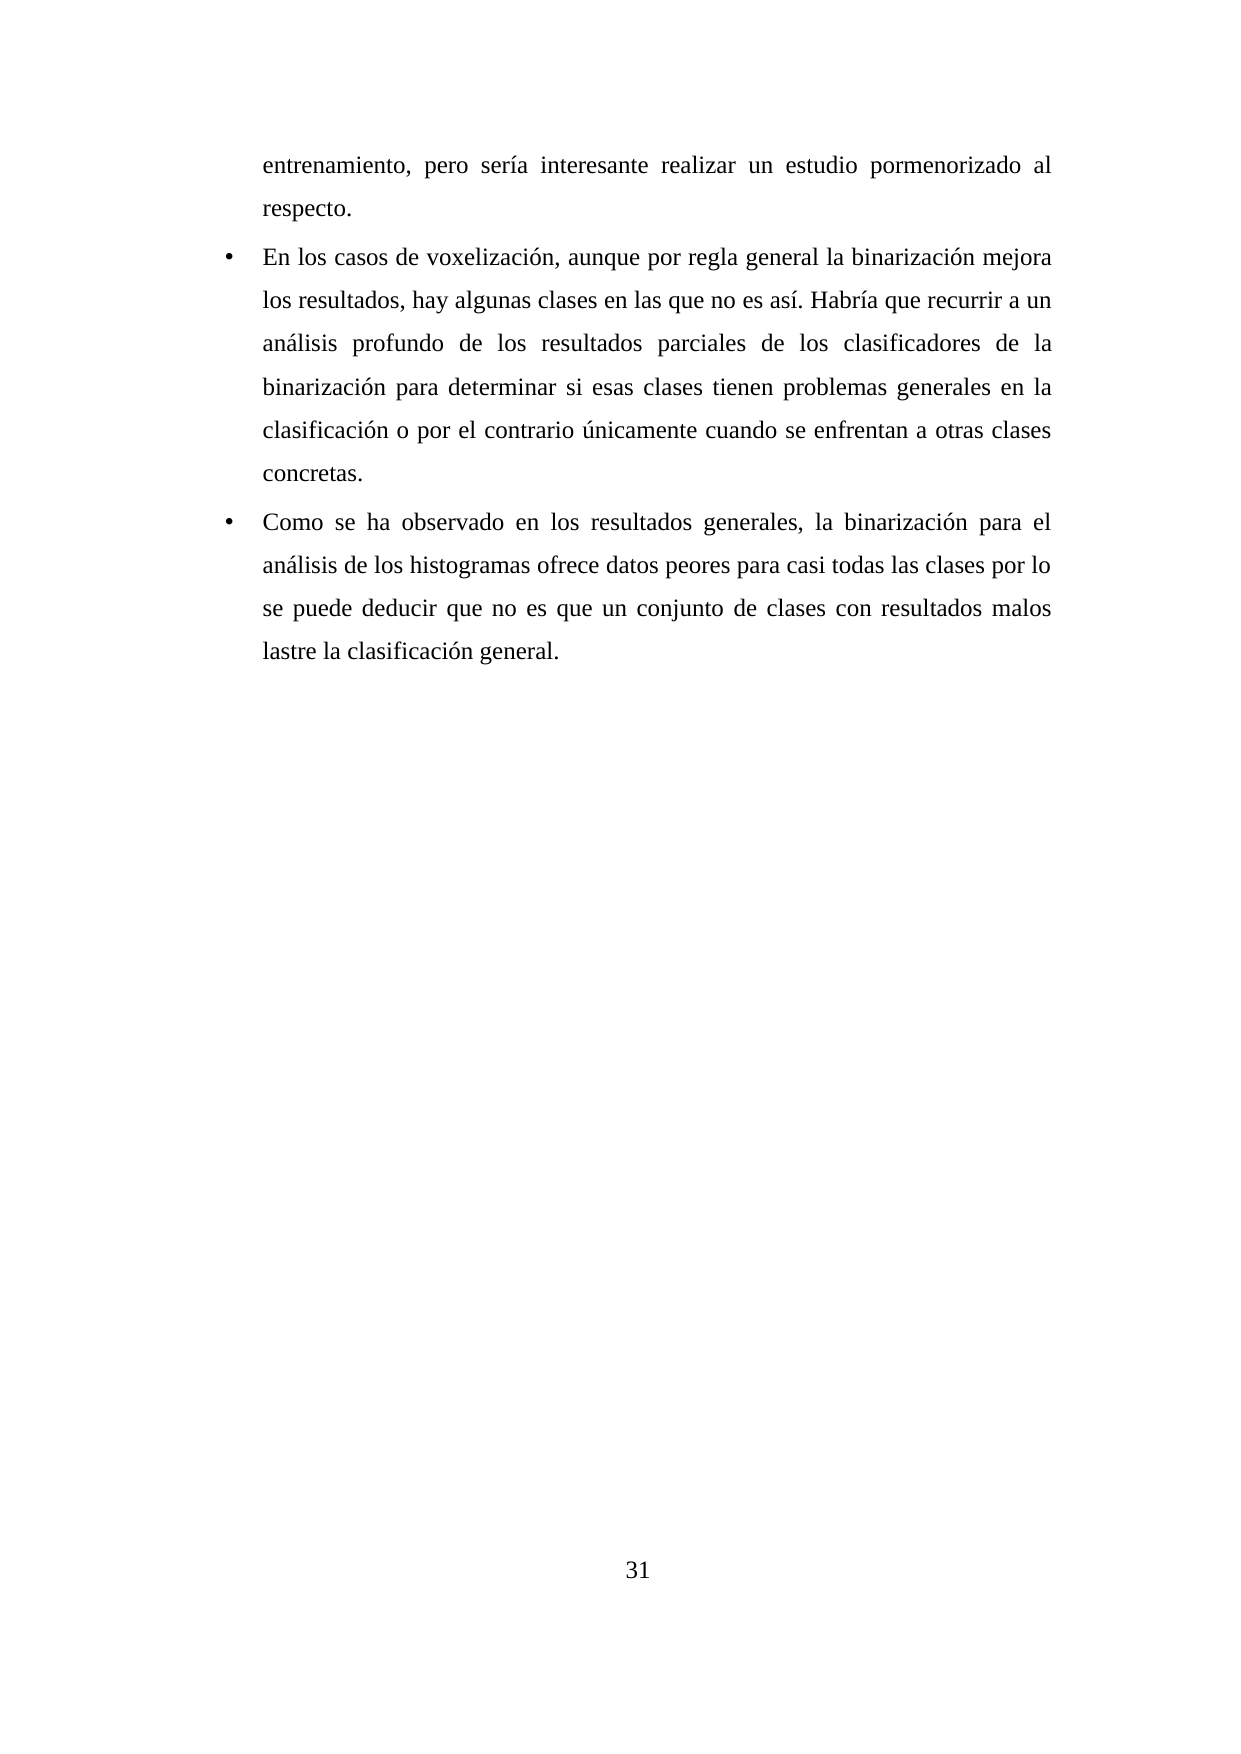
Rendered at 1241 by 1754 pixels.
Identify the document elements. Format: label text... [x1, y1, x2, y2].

list En los casos de voxelización, aunque por regla general la binarización mejora los resultados, hay algunas clases en las que no es así. Habría que recurrir a un análisis profundo de los resultados parciales de los clasificadores de la binarización para determinar si esas clases tienen problemas generales en la clasificación o por el contrario únicamente cuando se enfrentan a otras clases concretas. [225, 242, 1053, 487]
list Como se ha observado en los resultados generales, la binarización para el análisis de los histogramas ofrece datos peores para casi todas las clases por lo se puede deducir que no es que un conjunto de clases con resultados malos lastre la clasificación general. [225, 507, 1053, 665]
list entrenamiento, pero sería interesante realizar un estudio pormenorizado al respecto. [225, 150, 1053, 222]
